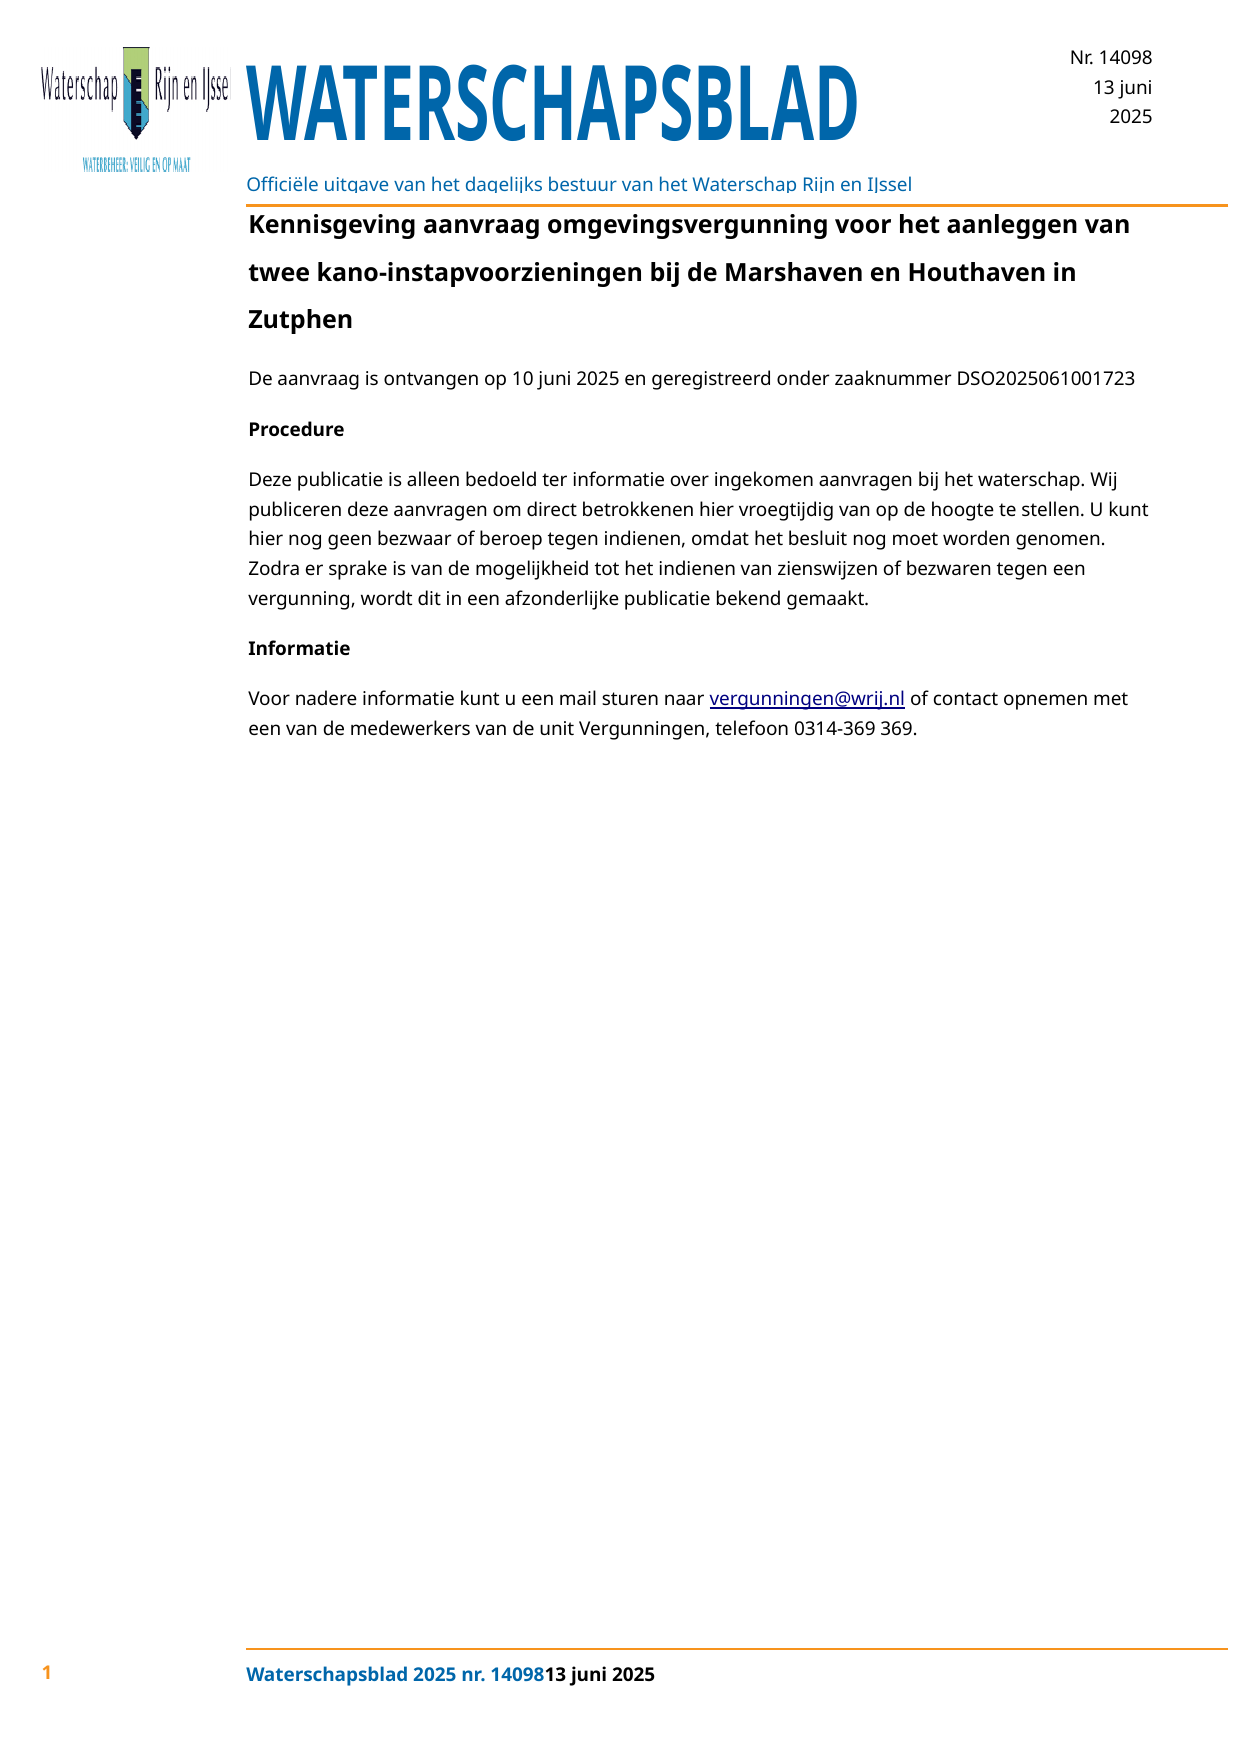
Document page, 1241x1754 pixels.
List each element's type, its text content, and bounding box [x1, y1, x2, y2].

text Deze publicatie is alleen bedoeld ter informatie over ingekomen aanvragen bij het waterschap. Wij publiceren deze aanvragen om direct betrokkenen hier vroegtijdig van op de hoogte te stellen. U kunt hier nog geen bezwaar of beroep tegen indienen, omdat het besluit nog moet worden genomen. Zodra er sprake is van de mogelijkheid tot het indienen van zienswijzen of bezwaren tegen een vergunning, wordt dit in een afzonderlijke publicatie bekend gemaakt. [248, 466, 1152, 610]
text Procedure [248, 416, 1152, 442]
picture [41, 47, 231, 172]
text Kennisgeving aanvraag omgevingsvergunning voor het aanleggen van twee kano-instapvoorzieningen bij de Marshaven en Houthaven in Zutphen [248, 207, 1152, 336]
text Voor nadere informatie kunt u een mail sturen naar vergunningen@wrij.nl of contact opnemen met een van de medewerkers van de unit Vergunningen, telefoon 0314-369 369. [248, 686, 1152, 741]
text Informatie [248, 635, 1152, 661]
text De aanvraag is ontvangen op 10 juni 2025 en geregistreerd onder zaaknummer DSO2025061001723 [248, 366, 1152, 391]
